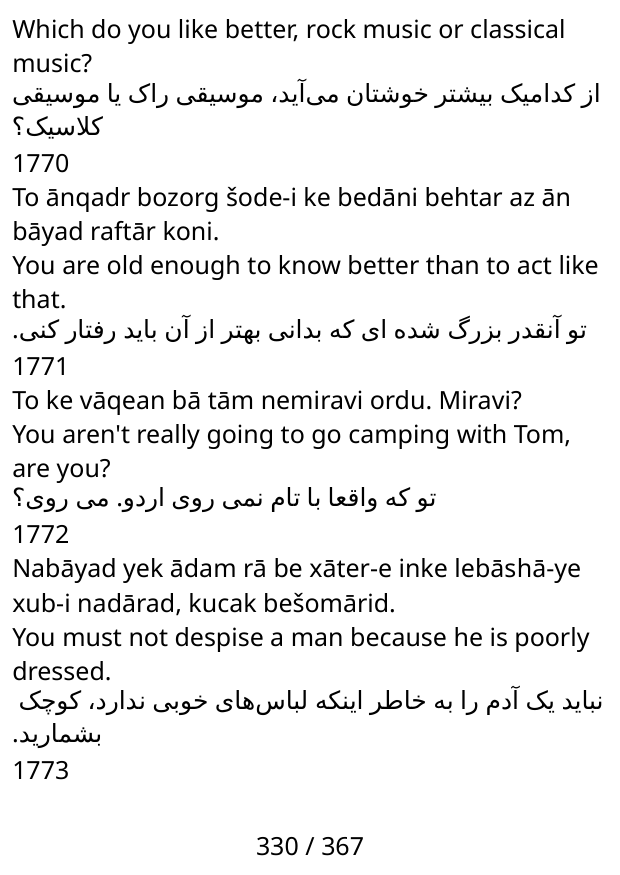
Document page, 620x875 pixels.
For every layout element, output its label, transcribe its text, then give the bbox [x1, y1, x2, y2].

text 1770 [12, 145, 607, 179]
text 1771 [12, 348, 607, 382]
text Nabāyad yek ādam rā be xāter-e inke lebās‌hā-ye xub-i nadārad, kucak bešomārid. [12, 551, 607, 619]
text Which do you like better, rock music or classical music? [12, 12, 607, 80]
text You are old enough to know better than to act like that. [12, 247, 607, 316]
text To ke vāqean bā tām nemi‌ravi ordu. Mi‌ravi? [12, 382, 607, 416]
text You must not despise a man because he is poorly dressed. [12, 619, 607, 687]
text 1773 [12, 753, 607, 787]
text از کدامیک بیشتر خوشتان می‌آید، موسیقی راک یا موسیقی کلاسیک؟ [12, 80, 607, 145]
text 1772 [12, 517, 607, 551]
text To ānqadr bozorg šode-i ke bedāni behtar az ān bāyad raftār koni. [12, 179, 607, 247]
text You aren't really going to go camping with Tom, are you? [12, 416, 607, 484]
text تو که واقعا با تام نمی روی اردو. می روی؟ [12, 484, 607, 517]
text نباید یک آدم را به خاطر اینکه لباس‌های خوبی ندارد، کوچک بشمارید. [12, 687, 607, 753]
text تو آنقدر بزرگ شده ای که بدانی بهتر از آن باید رفتار کنی. [12, 316, 607, 348]
